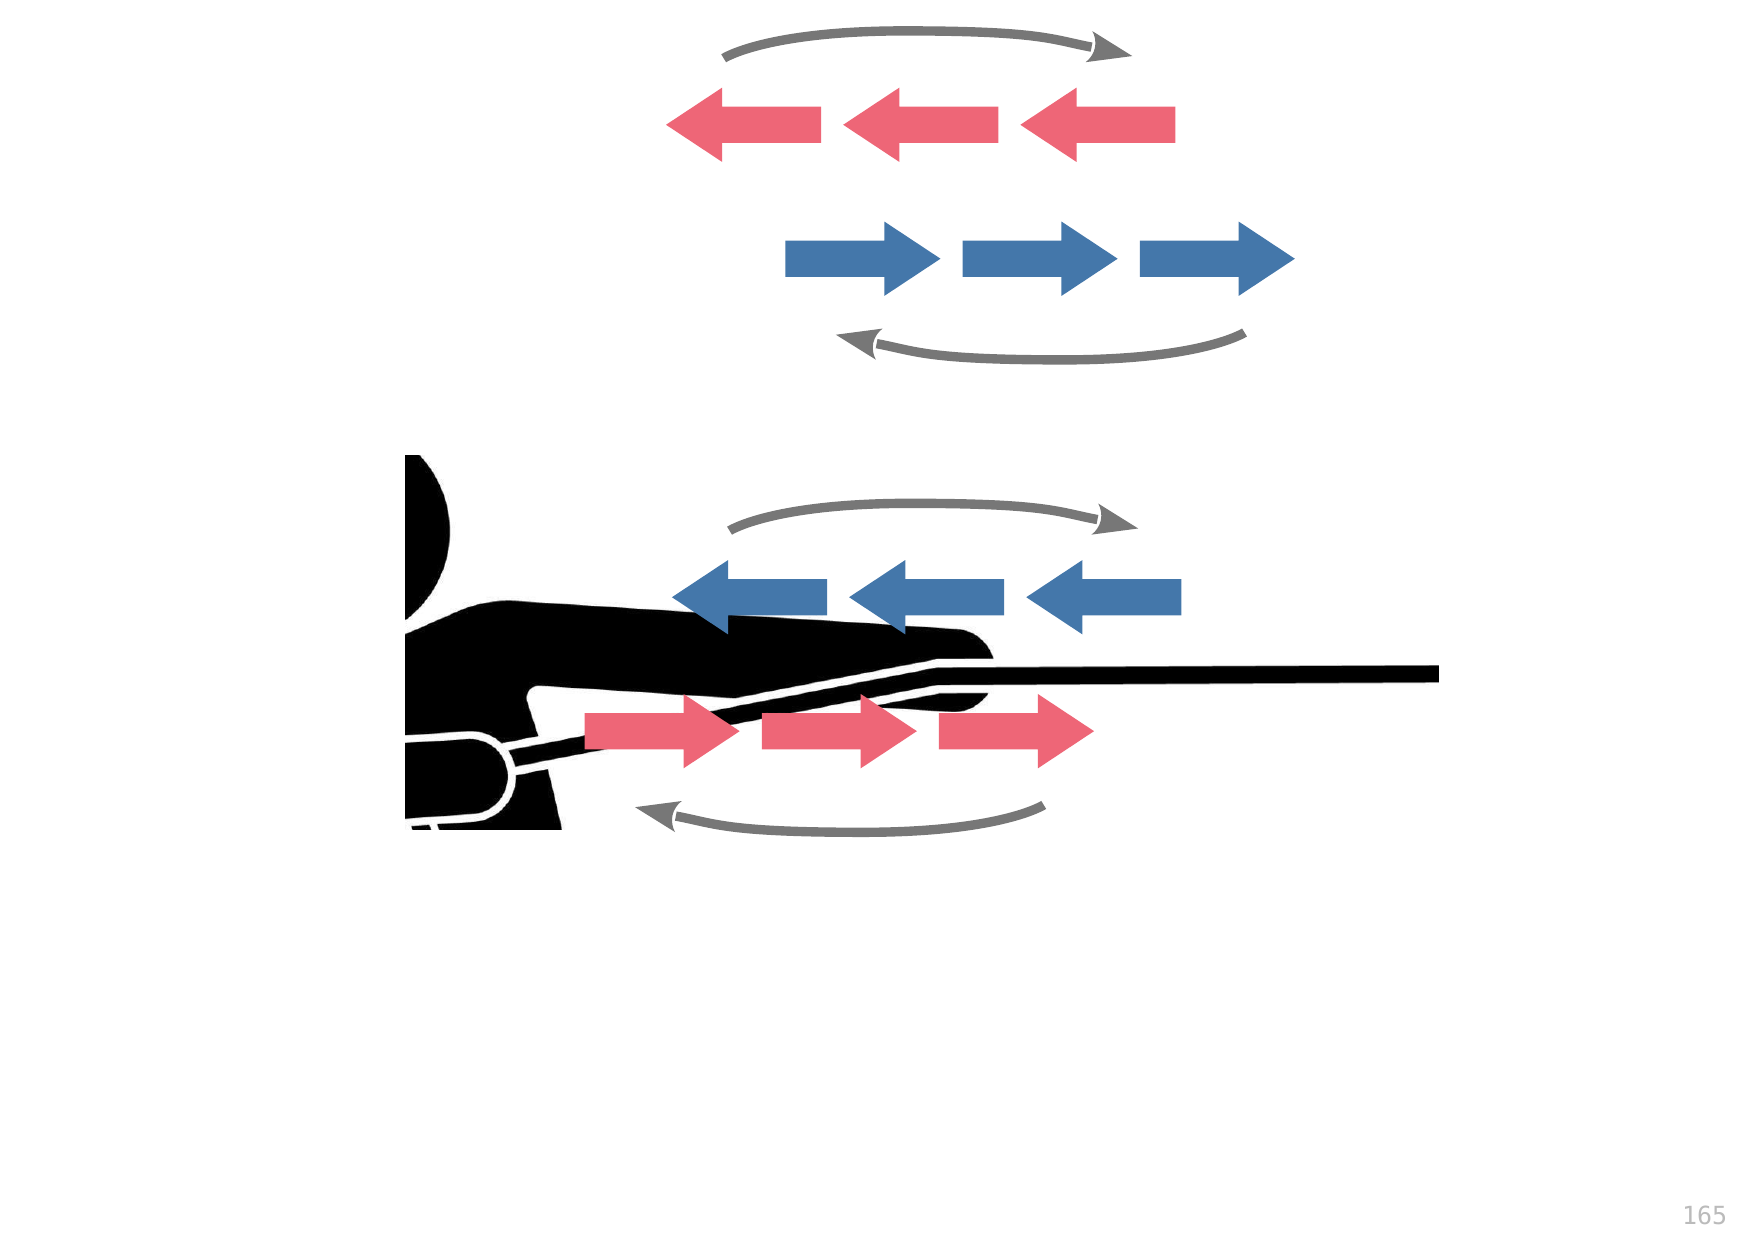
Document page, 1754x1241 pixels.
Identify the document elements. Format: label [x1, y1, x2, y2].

text_box [1026, 560, 1182, 635]
text_box [938, 693, 1095, 769]
text_box [584, 693, 740, 769]
text_box [849, 560, 1005, 635]
text_box [785, 221, 941, 296]
text_box [1020, 87, 1176, 162]
text_box [761, 693, 917, 769]
text_box [843, 87, 999, 162]
picture [405, 455, 1439, 830]
text_box [1139, 221, 1295, 296]
text_box [666, 87, 822, 162]
text_box [962, 221, 1118, 296]
text_box [671, 560, 828, 635]
